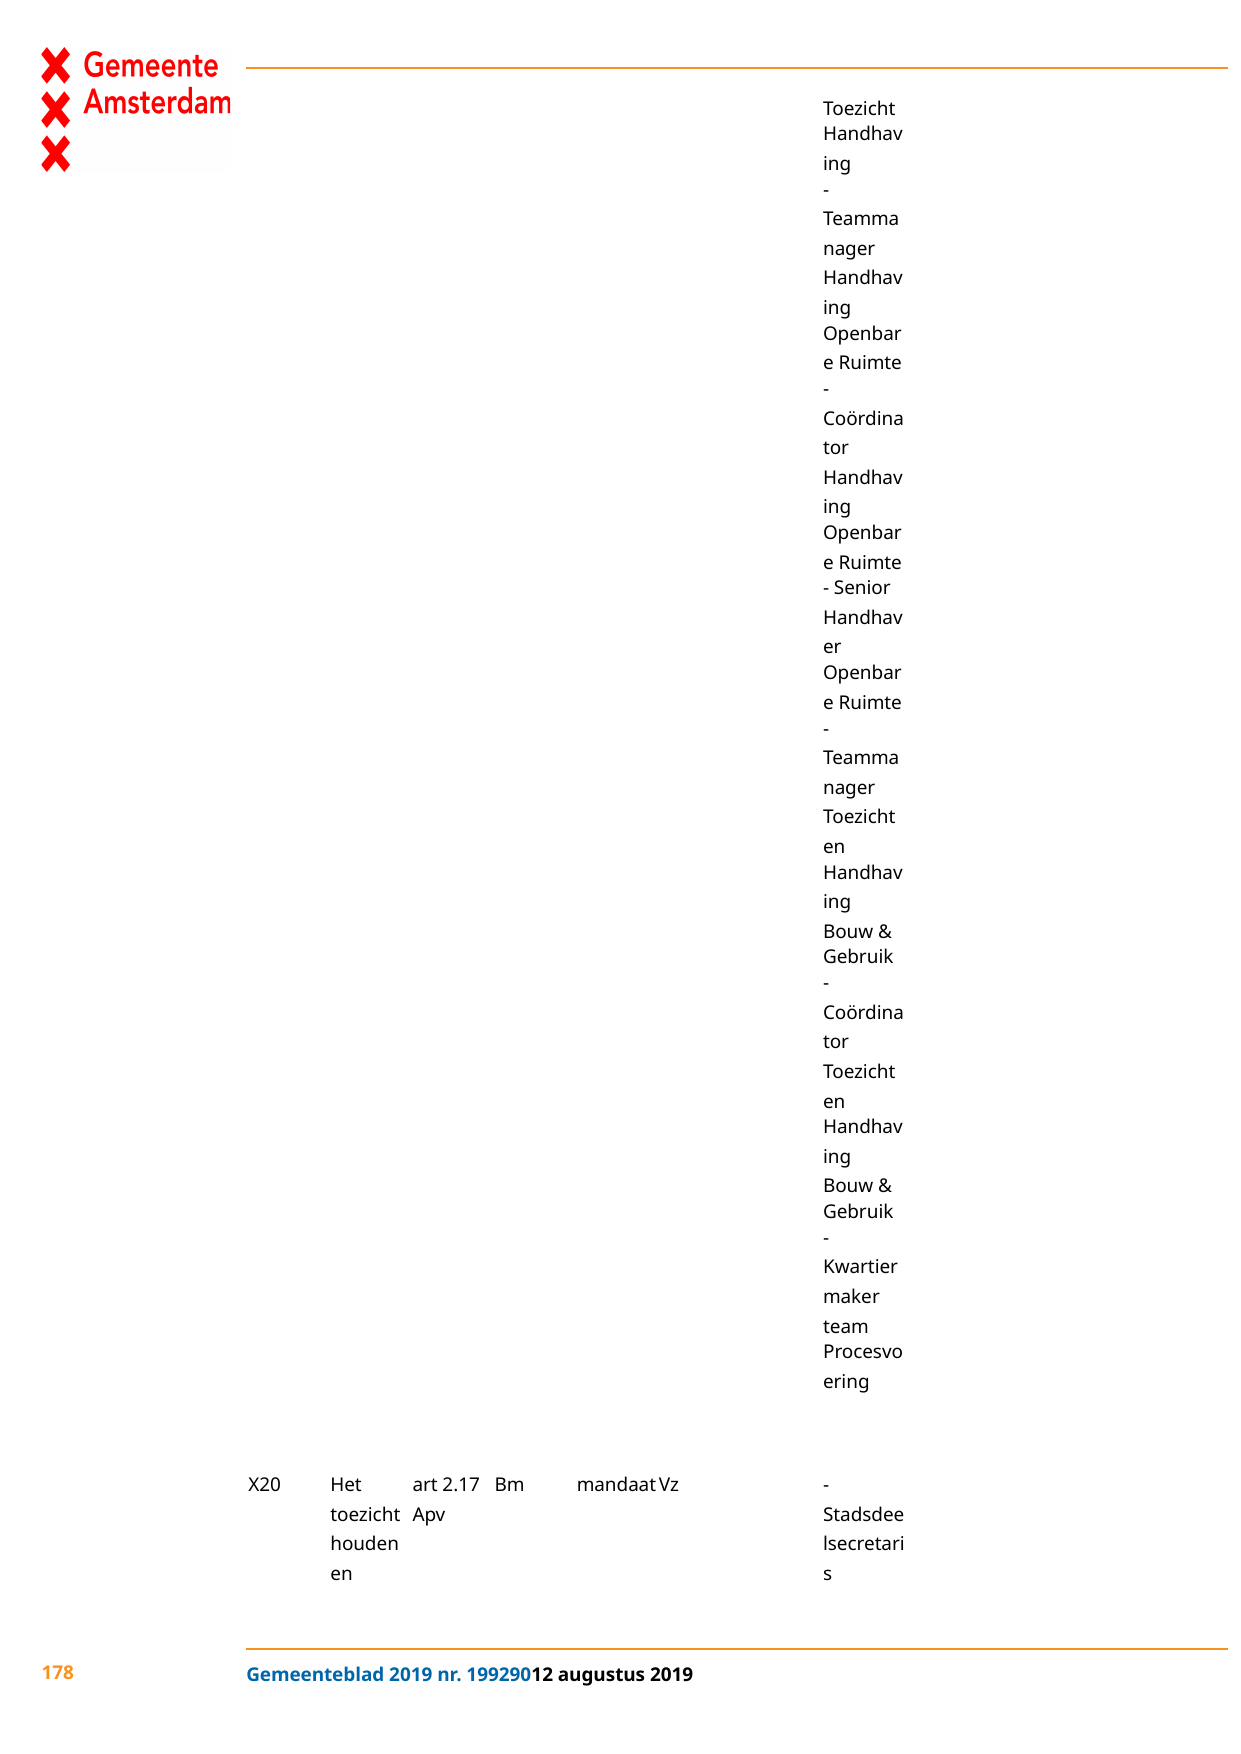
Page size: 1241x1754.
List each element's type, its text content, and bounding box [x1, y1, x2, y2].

table_cell [330, 1339, 412, 1394]
table_cell [494, 1394, 577, 1420]
table_cell [330, 1199, 412, 1224]
table_cell [494, 375, 577, 519]
table_cell [987, 970, 1069, 1113]
table_cell [494, 1339, 577, 1394]
table_cell [1069, 320, 1152, 375]
table_cell [577, 1445, 659, 1471]
table_cell [577, 1114, 659, 1198]
table_cell [905, 1339, 987, 1394]
table_cell [741, 944, 823, 969]
table_cell [905, 1114, 987, 1198]
table_cell [741, 1224, 823, 1339]
table_cell Procesvoering [823, 1339, 905, 1394]
table_cell [330, 375, 412, 519]
table_cell [412, 575, 494, 659]
table_cell [494, 1224, 577, 1339]
table_cell [1069, 519, 1152, 574]
table_cell [987, 176, 1069, 320]
table_cell [905, 944, 987, 969]
picture [41, 47, 231, 172]
table_cell [905, 1471, 987, 1586]
table_cell [248, 1445, 330, 1471]
table_cell [741, 1339, 823, 1394]
table_cell [330, 1420, 412, 1445]
table_cell [577, 176, 659, 320]
table_cell [248, 95, 330, 121]
table_cell Gebruik [823, 1199, 905, 1224]
table_cell [330, 1394, 412, 1420]
table_cell [905, 519, 987, 574]
table_cell [905, 859, 987, 944]
table_cell [1069, 575, 1152, 659]
table_cell [659, 1420, 741, 1445]
table_cell [741, 121, 823, 176]
table_cell [494, 121, 577, 176]
table_cell [494, 970, 577, 1113]
table_cell [987, 121, 1069, 176]
table_cell [577, 859, 659, 944]
table_cell [659, 575, 741, 659]
table_cell [494, 320, 577, 375]
table_cell [412, 1199, 494, 1224]
table_cell [1069, 121, 1152, 176]
table_cell [659, 859, 741, 944]
table_cell - Senior Handhaver [823, 575, 905, 659]
table_cell [412, 1114, 494, 1198]
table_cell Vz [659, 1471, 741, 1586]
table_cell Openbare Ruimte [823, 519, 905, 574]
table_cell [905, 176, 987, 320]
table_cell [248, 375, 330, 519]
table_cell [1069, 1339, 1152, 1394]
table_cell [330, 859, 412, 944]
table_cell [412, 1420, 494, 1445]
table_cell [330, 715, 412, 859]
table_cell - Kwartiermaker team [823, 1224, 905, 1339]
table_cell [987, 1114, 1069, 1198]
table_cell [659, 970, 741, 1113]
table_cell [659, 1394, 741, 1420]
table_cell [330, 575, 412, 659]
table_cell [987, 859, 1069, 944]
table_cell [494, 859, 577, 944]
table_cell [330, 660, 412, 715]
table_cell [823, 1420, 905, 1445]
table_cell [905, 1394, 987, 1420]
table_cell Openbare Ruimte [823, 660, 905, 715]
table_cell [987, 375, 1069, 519]
table_cell [1069, 1471, 1152, 1586]
table_cell Handhaving [823, 121, 905, 176]
table_cell - Coördinator Toezicht en [823, 970, 905, 1113]
table_cell [412, 1224, 494, 1339]
table_cell [412, 320, 494, 375]
table_cell [741, 1114, 823, 1198]
table_cell Handhaving Bouw & [823, 1114, 905, 1198]
table_cell [494, 660, 577, 715]
table_cell [1069, 715, 1152, 859]
table_cell X20 [248, 1471, 330, 1586]
table_cell - Stadsdeelsecretaris [823, 1471, 905, 1586]
table_cell [741, 715, 823, 859]
table_cell [823, 1394, 905, 1420]
table_cell [741, 1394, 823, 1420]
table_cell [987, 1339, 1069, 1394]
table_cell [494, 95, 577, 121]
table_cell [987, 1420, 1069, 1445]
table_cell [248, 320, 330, 375]
table_cell [248, 1199, 330, 1224]
table_cell [741, 320, 823, 375]
table_cell [412, 375, 494, 519]
table_cell [1069, 95, 1152, 121]
table_cell [577, 660, 659, 715]
table_cell [1069, 660, 1152, 715]
table_cell [248, 176, 330, 320]
table_cell [823, 1445, 905, 1471]
table_cell [987, 715, 1069, 859]
table_cell [577, 121, 659, 176]
table_cell [1069, 375, 1152, 519]
table_cell [741, 660, 823, 715]
table_cell [905, 1420, 987, 1445]
table_cell [412, 859, 494, 944]
table_cell [412, 715, 494, 859]
table_cell [659, 176, 741, 320]
table_cell [577, 944, 659, 969]
table_cell [248, 715, 330, 859]
table_cell [987, 660, 1069, 715]
table_cell [905, 970, 987, 1113]
table_cell [741, 1199, 823, 1224]
table_cell [905, 375, 987, 519]
table_cell [412, 95, 494, 121]
table_cell [577, 375, 659, 519]
table_cell [494, 1445, 577, 1471]
table_cell [1069, 970, 1152, 1113]
table_cell [741, 1471, 823, 1586]
table_cell [741, 859, 823, 944]
table_cell [248, 1114, 330, 1198]
table_cell [248, 1224, 330, 1339]
table_cell [741, 176, 823, 320]
table_cell [248, 1420, 330, 1445]
table_cell [577, 95, 659, 121]
table_cell [741, 375, 823, 519]
table_cell [659, 320, 741, 375]
table_cell [330, 176, 412, 320]
table_cell [1069, 176, 1152, 320]
table_cell mandaat [577, 1471, 659, 1586]
table_cell [412, 121, 494, 176]
table_cell [330, 944, 412, 969]
table_cell [248, 859, 330, 944]
table_cell [577, 1199, 659, 1224]
table_cell [905, 1199, 987, 1224]
table_cell [1069, 944, 1152, 969]
table_cell [659, 660, 741, 715]
table_cell [494, 944, 577, 969]
table_cell [905, 1445, 987, 1471]
table_cell [741, 95, 823, 121]
table_cell [741, 1445, 823, 1471]
table_cell [987, 1224, 1069, 1339]
table_cell [577, 1420, 659, 1445]
table_cell [494, 519, 577, 574]
table_cell Gebruik [823, 944, 905, 969]
table_cell [412, 944, 494, 969]
table_cell [905, 1224, 987, 1339]
table_cell Handhaving Bouw & [823, 859, 905, 944]
table_cell [330, 95, 412, 121]
table_cell [659, 1199, 741, 1224]
table_cell [659, 121, 741, 176]
table_cell [659, 1445, 741, 1471]
table_cell [330, 121, 412, 176]
table_cell [330, 1224, 412, 1339]
table_cell [987, 944, 1069, 969]
table_cell [1069, 1445, 1152, 1471]
table_cell [494, 1420, 577, 1445]
table_cell [987, 1445, 1069, 1471]
table_cell [905, 660, 987, 715]
table_cell [494, 575, 577, 659]
table_cell [577, 970, 659, 1113]
table_cell [1069, 1420, 1152, 1445]
table_cell [577, 1224, 659, 1339]
table_cell [987, 1199, 1069, 1224]
table_cell [905, 95, 987, 121]
table_cell [412, 660, 494, 715]
table_cell [248, 660, 330, 715]
table_cell [248, 944, 330, 969]
table_cell [987, 1471, 1069, 1586]
table_cell [248, 575, 330, 659]
table_cell [577, 1339, 659, 1394]
table_cell [577, 1394, 659, 1420]
table_cell Het toezicht houden en [330, 1471, 412, 1586]
table_cell [494, 715, 577, 859]
table_cell [987, 519, 1069, 574]
table_cell [577, 320, 659, 375]
table_cell [659, 375, 741, 519]
table_cell [494, 1199, 577, 1224]
table_cell [659, 519, 741, 574]
table_cell - Coördinator Handhaving [823, 375, 905, 519]
table_cell [248, 1394, 330, 1420]
table_cell [577, 575, 659, 659]
table_cell [659, 715, 741, 859]
table_cell [659, 1339, 741, 1394]
table_cell [1069, 1224, 1152, 1339]
table_cell [905, 575, 987, 659]
table_cell [987, 1394, 1069, 1420]
table_cell [1069, 1199, 1152, 1224]
table_cell [494, 1114, 577, 1198]
table_cell [248, 1339, 330, 1394]
table_cell Openbare Ruimte [823, 320, 905, 375]
table_cell [741, 970, 823, 1113]
table_cell [248, 519, 330, 574]
table_cell [659, 1224, 741, 1339]
table_cell [741, 1420, 823, 1445]
table_cell [412, 970, 494, 1113]
table_cell [577, 519, 659, 574]
table_cell [987, 95, 1069, 121]
table_cell [741, 519, 823, 574]
table_cell [659, 95, 741, 121]
table_cell [659, 1114, 741, 1198]
table_cell [330, 970, 412, 1113]
table_cell [412, 1445, 494, 1471]
table_cell [741, 575, 823, 659]
table_cell [1069, 859, 1152, 944]
table_cell [577, 715, 659, 859]
table_cell [905, 320, 987, 375]
table_cell [905, 715, 987, 859]
table_cell art 2.17 Apv [412, 1471, 494, 1586]
table_cell [412, 1394, 494, 1420]
table_cell - Teammanager Handhaving [823, 176, 905, 320]
table_cell [1069, 1394, 1152, 1420]
table_cell [248, 121, 330, 176]
table_cell [1069, 1114, 1152, 1198]
table_cell [987, 575, 1069, 659]
table_cell [987, 320, 1069, 375]
table_cell [330, 1114, 412, 1198]
table_cell [412, 519, 494, 574]
table_cell [412, 176, 494, 320]
table_cell [248, 970, 330, 1113]
table_cell [330, 519, 412, 574]
table_cell [659, 944, 741, 969]
table_cell [412, 1339, 494, 1394]
table_cell Bm [494, 1471, 577, 1586]
table_cell [905, 121, 987, 176]
table_cell [330, 320, 412, 375]
table_cell [494, 176, 577, 320]
table_cell [330, 1445, 412, 1471]
table_cell - Teammanager Toezicht en [823, 715, 905, 859]
table_cell Toezicht [823, 95, 905, 121]
